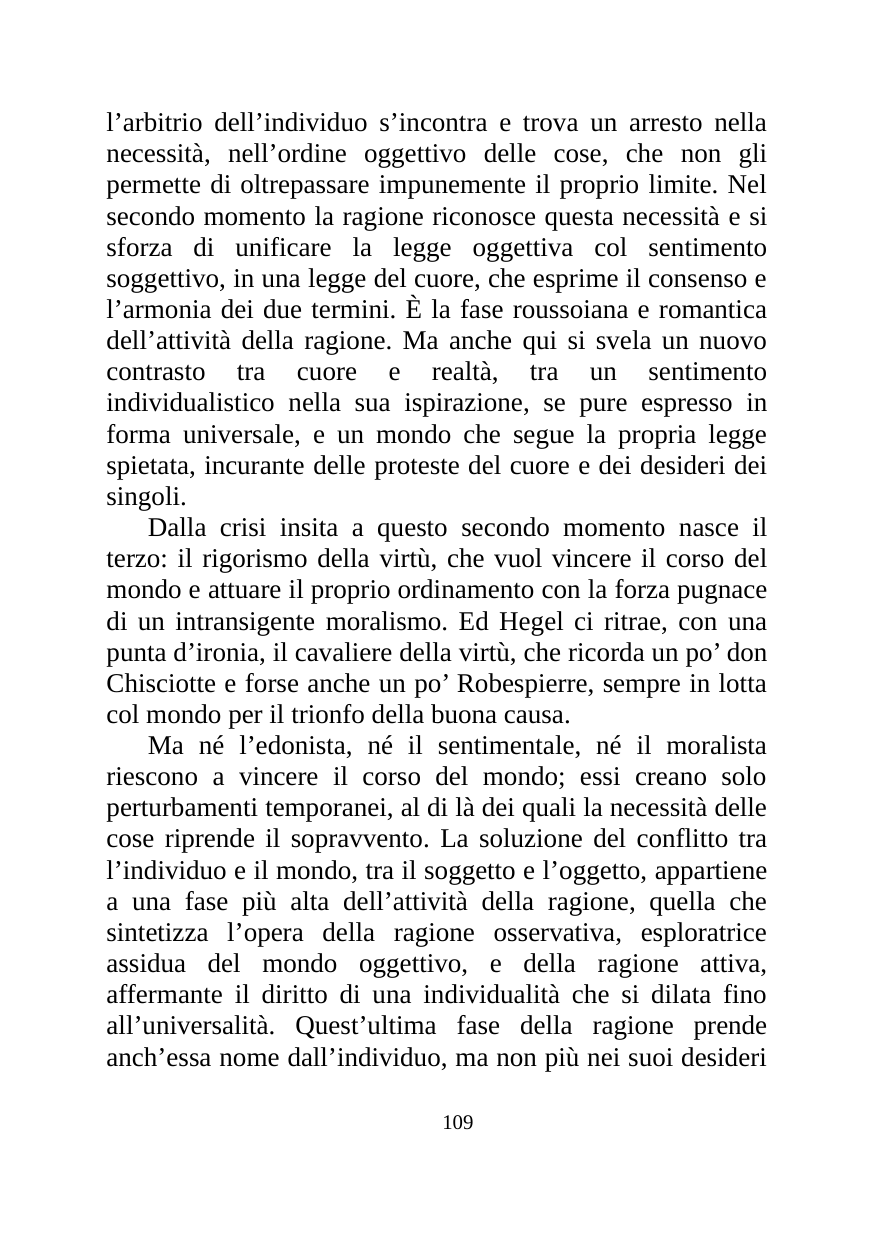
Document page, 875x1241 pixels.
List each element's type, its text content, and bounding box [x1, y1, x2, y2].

text Ma né l’edonista, né il sentimentale, né il moralista riescono a vincere il corso del mondo; essi creano solo perturbamenti temporanei, al di là dei quali la necessità delle cose riprende il sopravvento. La soluzione del conflitto tra l’individuo e il mondo, tra il soggetto e l’oggetto, appartiene a una fase più alta dell’attività della ragione, quella che sintetizza l’opera della ragione osservativa, esploratrice assidua del mondo oggettivo, e della ragione attiva, affermante il diritto di una individualità che si dilata fino all’universalità. Quest’ultima fase della ragione prende anch’essa nome dall’individuo, ma non più nei suoi desideri [106, 729, 768, 1072]
text l’arbitrio dell’individuo s’incontra e trova un arresto nella necessità, nell’ordine oggettivo delle cose, che non gli permette di oltrepassare impunemente il proprio limite. Nel secondo momento la ragione riconosce questa necessità e si sforza di unificare la legge oggettiva col sentimento soggettivo, in una legge del cuore, che esprime il consenso e l’armonia dei due termini. È la fase roussoiana e romantica dell’attività della ragione. Ma anche qui si svela un nuovo contrasto tra cuore e realtà, tra un sentimento individualistico nella sua ispirazione, se pure espresso in forma universale, e un mondo che segue la propria legge spietata, incurante delle proteste del cuore e dei desideri dei singoli. [106, 106, 768, 511]
text Dalla crisi insita a questo secondo momento nasce il terzo: il rigorismo della virtù, che vuol vincere il corso del mondo e attuare il proprio ordinamento con la forza pugnace di un intransigente moralismo. Ed Hegel ci ritrae, con una punta d’ironia, il cavaliere della virtù, che ricorda un po’ don Chisciotte e forse anche un po’ Robespierre, sempre in lotta col mondo per il trionfo della buona causa. [106, 511, 768, 729]
